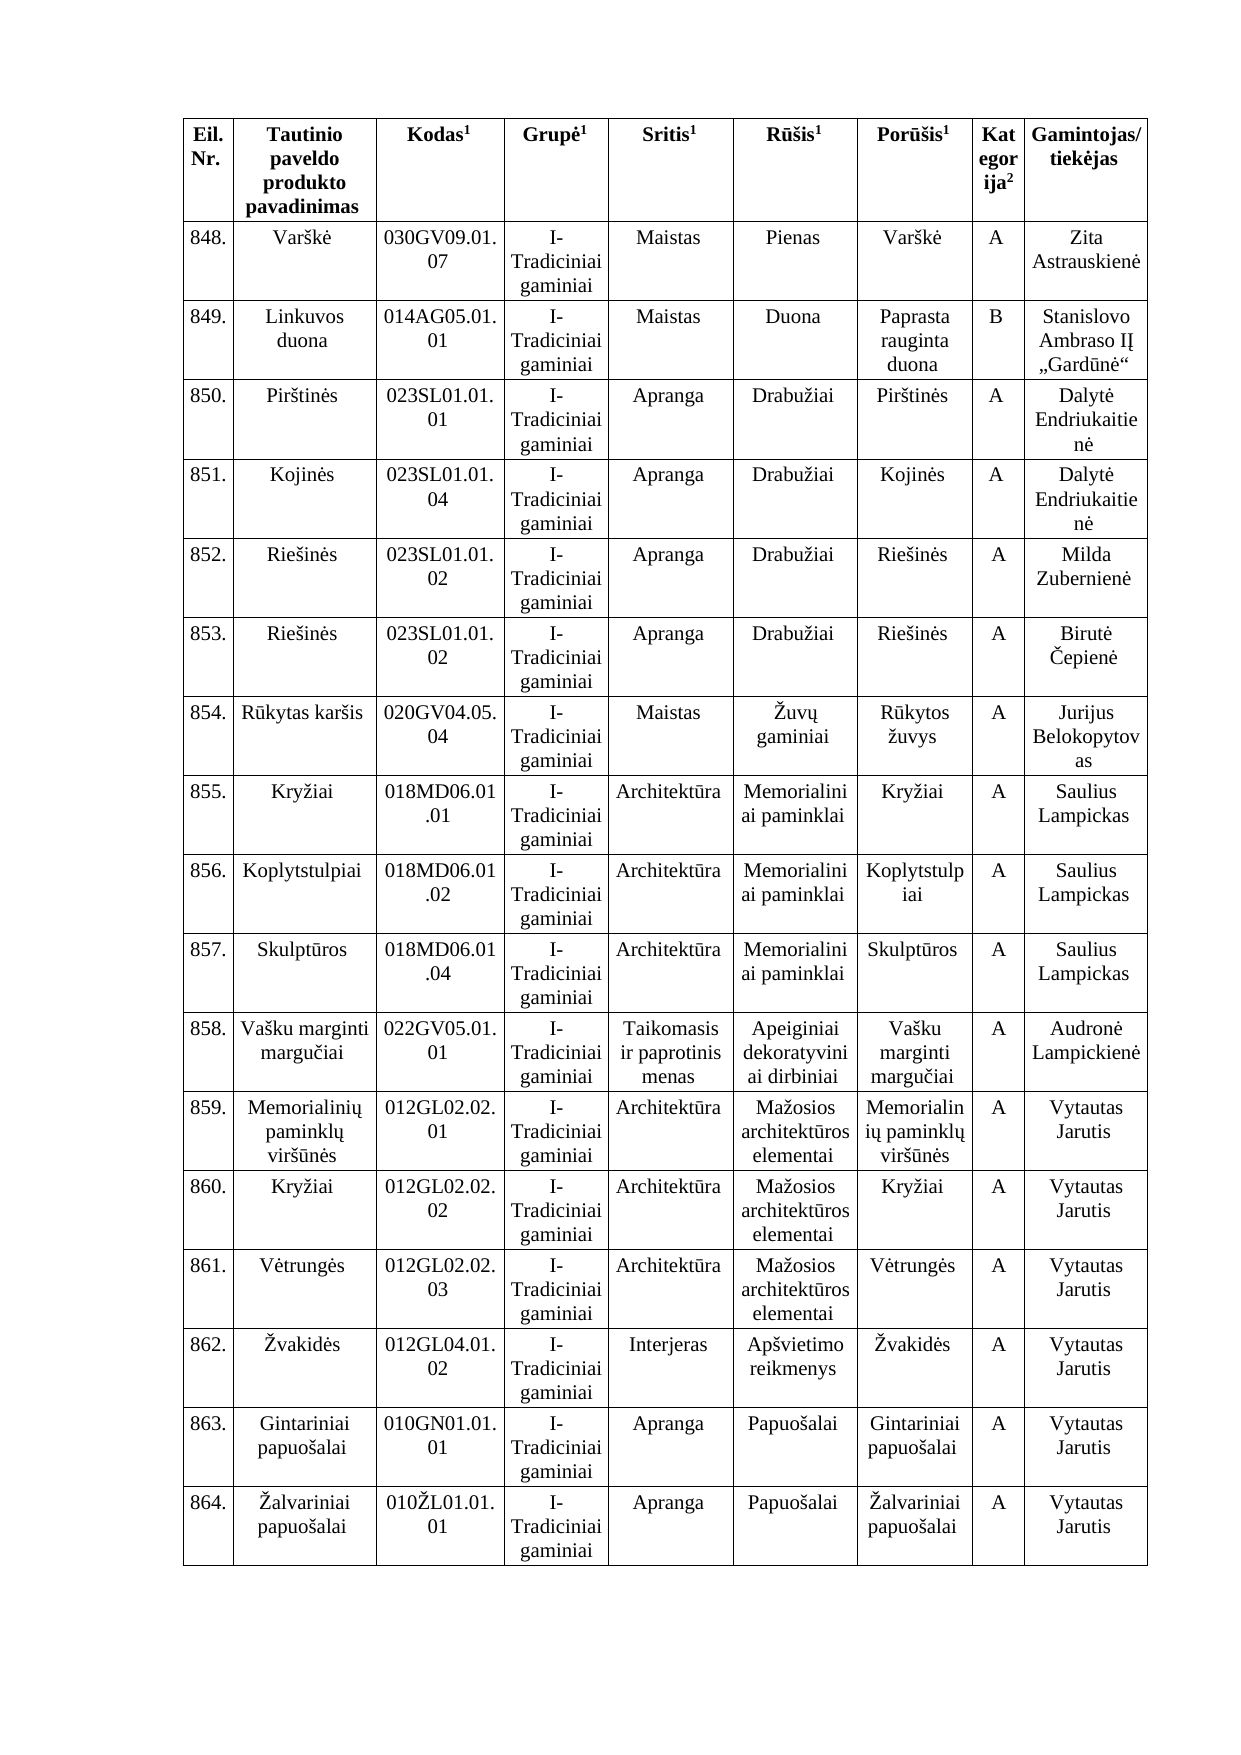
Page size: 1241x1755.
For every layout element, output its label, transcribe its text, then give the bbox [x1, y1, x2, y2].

table_cell A [973, 1250, 1024, 1328]
table_cell Saulius Lampickas [1025, 934, 1147, 1012]
table_header Rūšis1 [734, 119, 857, 221]
table_cell 856. [184, 855, 233, 933]
table_cell 023SL01.01.04 [377, 460, 504, 537]
table_header Kategorija2 [973, 119, 1024, 221]
table_cell Paprasta rauginta duona [858, 301, 972, 379]
table_cell A [973, 1329, 1024, 1407]
table_cell 854. [184, 697, 233, 775]
table_cell I-Tradiciniai gaminiai [505, 697, 608, 775]
table_cell Vašku marginti margučiai [858, 1013, 972, 1091]
table_cell Žalvariniai papuošalai [858, 1487, 972, 1565]
table_cell Riešinės [858, 618, 972, 696]
table_cell Architektūra [609, 1171, 733, 1249]
table_cell I-Tradiciniai gaminiai [505, 1092, 608, 1170]
table_cell Varškė [858, 222, 972, 300]
table_cell Koplytstulpiai [234, 855, 376, 933]
table_cell Papuošalai [734, 1408, 857, 1486]
table_cell Kryžiai [858, 776, 972, 854]
table_header Grupė1 [505, 119, 608, 221]
table_cell Taikomasis ir paprotinis menas [609, 1013, 733, 1091]
table_cell Apranga [609, 380, 733, 458]
table_cell Memorialinių paminklų viršūnės [858, 1092, 972, 1170]
table_cell Kojinės [858, 460, 972, 537]
table_cell A [973, 1171, 1024, 1249]
table_cell 023SL01.01.02 [377, 539, 504, 617]
table_cell A [973, 1092, 1024, 1170]
table_cell Skulptūros [234, 934, 376, 1012]
table_cell 848. [184, 222, 233, 300]
table_cell B [973, 301, 1024, 379]
table_cell Saulius Lampickas [1025, 855, 1147, 933]
table_cell 023SL01.01.02 [377, 618, 504, 696]
table_cell Mažosios architektūros elementai [734, 1171, 857, 1249]
table_cell Vėtrungės [858, 1250, 972, 1328]
table_cell Gintariniai papuošalai [858, 1408, 972, 1486]
table_cell A [973, 618, 1024, 696]
table_cell Architektūra [609, 1250, 733, 1328]
table_cell 012GL02.02.01 [377, 1092, 504, 1170]
table_cell A [973, 222, 1024, 300]
table_cell Architektūra [609, 934, 733, 1012]
table_cell Duona [734, 301, 857, 379]
table_cell A [973, 1408, 1024, 1486]
table_cell I-Tradiciniai gaminiai [505, 301, 608, 379]
table_cell 030GV09.01.07 [377, 222, 504, 300]
table_cell 857. [184, 934, 233, 1012]
table_cell Jurijus Belokopytovas [1025, 697, 1147, 775]
table_cell 022GV05.01.01 [377, 1013, 504, 1091]
table_cell Apranga [609, 460, 733, 537]
table_cell 012GL02.02.03 [377, 1250, 504, 1328]
table_cell 851. [184, 460, 233, 537]
table_cell 858. [184, 1013, 233, 1091]
table_cell Pirštinės [858, 380, 972, 458]
table_cell Žuvų gaminiai [734, 697, 857, 775]
table_cell 010ŽL01.01.01 [377, 1487, 504, 1565]
table_cell Apranga [609, 618, 733, 696]
table_cell 849. [184, 301, 233, 379]
table_cell Vytautas Jarutis [1025, 1171, 1147, 1249]
table_cell Apranga [609, 539, 733, 617]
table_cell Varškė [234, 222, 376, 300]
table_cell Kryžiai [234, 776, 376, 854]
table_cell A [973, 855, 1024, 933]
table_cell Dalytė Endriukaitienė [1025, 460, 1147, 537]
table_cell Vytautas Jarutis [1025, 1487, 1147, 1565]
table_cell Architektūra [609, 776, 733, 854]
table_cell Koplytstulpiai [858, 855, 972, 933]
table_cell Memorialiniai paminklai [734, 776, 857, 854]
table_cell Rūkytos žuvys [858, 697, 972, 775]
table_cell I-Tradiciniai gaminiai [505, 1250, 608, 1328]
table_cell 014AG05.01.01 [377, 301, 504, 379]
table_cell Drabužiai [734, 460, 857, 537]
table_cell 010GN01.01.01 [377, 1408, 504, 1486]
table_cell Milda Zubernienė [1025, 539, 1147, 617]
table_cell Kryžiai [234, 1171, 376, 1249]
table_cell 012GL02.02.02 [377, 1171, 504, 1249]
table_cell Architektūra [609, 855, 733, 933]
table_cell I-Tradiciniai gaminiai [505, 1013, 608, 1091]
table_header Kodas1 [377, 119, 504, 221]
table_cell 012GL04.01.02 [377, 1329, 504, 1407]
table_cell Žvakidės [234, 1329, 376, 1407]
table_cell 860. [184, 1171, 233, 1249]
table_cell Mažosios architektūros elementai [734, 1092, 857, 1170]
table_cell Riešinės [234, 539, 376, 617]
table_cell Maistas [609, 222, 733, 300]
table_cell Žalvariniai papuošalai [234, 1487, 376, 1565]
table_cell A [973, 1013, 1024, 1091]
table_cell 859. [184, 1092, 233, 1170]
table_cell 023SL01.01.01 [377, 380, 504, 458]
table_cell Memorialiniai paminklai [734, 855, 857, 933]
table_cell Maistas [609, 697, 733, 775]
table_header Sritis1 [609, 119, 733, 221]
table_cell I-Tradiciniai gaminiai [505, 934, 608, 1012]
table_cell Stanislovo Ambraso IĮ „Gardūnė“ [1025, 301, 1147, 379]
table_cell Saulius Lampickas [1025, 776, 1147, 854]
table_cell Linkuvos duona [234, 301, 376, 379]
table_cell Drabužiai [734, 618, 857, 696]
table_cell 861. [184, 1250, 233, 1328]
table_cell 850. [184, 380, 233, 458]
table_cell I-Tradiciniai gaminiai [505, 776, 608, 854]
table_cell 020GV04.05.04 [377, 697, 504, 775]
table_cell Birutė Čepienė [1025, 618, 1147, 696]
table_cell Vytautas Jarutis [1025, 1092, 1147, 1170]
table_cell Dalytė Endriukaitienė [1025, 380, 1147, 458]
table_cell A [973, 539, 1024, 617]
table_cell A [973, 934, 1024, 1012]
table_cell 864. [184, 1487, 233, 1565]
table_cell Architektūra [609, 1092, 733, 1170]
table_cell 855. [184, 776, 233, 854]
table_cell Zita Astrauskienė [1025, 222, 1147, 300]
table_cell Memorialinių paminklų viršūnės [234, 1092, 376, 1170]
table_cell Vėtrungės [234, 1250, 376, 1328]
table_cell Vytautas Jarutis [1025, 1250, 1147, 1328]
table_cell Apeiginiai dekoratyviniai dirbiniai [734, 1013, 857, 1091]
table_cell Rūkytas karšis [234, 697, 376, 775]
table_cell I-Tradiciniai gaminiai [505, 539, 608, 617]
table_cell A [973, 460, 1024, 537]
table_header Eil. Nr. [184, 119, 233, 221]
table_cell Vytautas Jarutis [1025, 1408, 1147, 1486]
table_cell Žvakidės [858, 1329, 972, 1407]
table_cell Riešinės [234, 618, 376, 696]
table_cell Maistas [609, 301, 733, 379]
table_cell 862. [184, 1329, 233, 1407]
table_cell A [973, 697, 1024, 775]
table_cell Apranga [609, 1487, 733, 1565]
table_cell Gintariniai papuošalai [234, 1408, 376, 1486]
table_cell 853. [184, 618, 233, 696]
table_cell Interjeras [609, 1329, 733, 1407]
table_cell Kryžiai [858, 1171, 972, 1249]
table_cell 852. [184, 539, 233, 617]
table_cell 018MD06.01.01 [377, 776, 504, 854]
table_cell Riešinės [858, 539, 972, 617]
table_cell Mažosios architektūros elementai [734, 1250, 857, 1328]
table_cell Kojinės [234, 460, 376, 537]
table_cell A [973, 1487, 1024, 1565]
table_cell Pienas [734, 222, 857, 300]
table_cell A [973, 776, 1024, 854]
table_cell Apšvietimo reikmenys [734, 1329, 857, 1407]
table_cell Drabužiai [734, 380, 857, 458]
table_cell Memorialiniai paminklai [734, 934, 857, 1012]
table_cell I-Tradiciniai gaminiai [505, 855, 608, 933]
table_cell I-Tradiciniai gaminiai [505, 1487, 608, 1565]
table_cell I-Tradiciniai gaminiai [505, 1171, 608, 1249]
table_cell 018MD06.01.02 [377, 855, 504, 933]
table_cell Apranga [609, 1408, 733, 1486]
table_cell I-Tradiciniai gaminiai [505, 1408, 608, 1486]
table_cell I-Tradiciniai gaminiai [505, 380, 608, 458]
table_cell I-Tradiciniai gaminiai [505, 460, 608, 537]
table_cell Audronė Lampickienė [1025, 1013, 1147, 1091]
table_cell 863. [184, 1408, 233, 1486]
table_cell I-Tradiciniai gaminiai [505, 1329, 608, 1407]
table_header Tautinio paveldo produkto pavadinimas [234, 119, 376, 221]
table_cell Drabužiai [734, 539, 857, 617]
table_cell A [973, 380, 1024, 458]
table_header Porūšis1 [858, 119, 972, 221]
table_cell Vytautas Jarutis [1025, 1329, 1147, 1407]
table_cell Pirštinės [234, 380, 376, 458]
table_cell I-Tradiciniai gaminiai [505, 222, 608, 300]
table_cell 018MD06.01.04 [377, 934, 504, 1012]
table_cell Vašku marginti margučiai [234, 1013, 376, 1091]
table_cell I-Tradiciniai gaminiai [505, 618, 608, 696]
table_header Gamintojas/ tiekėjas [1025, 119, 1147, 221]
table_cell Papuošalai [734, 1487, 857, 1565]
table_cell Skulptūros [858, 934, 972, 1012]
